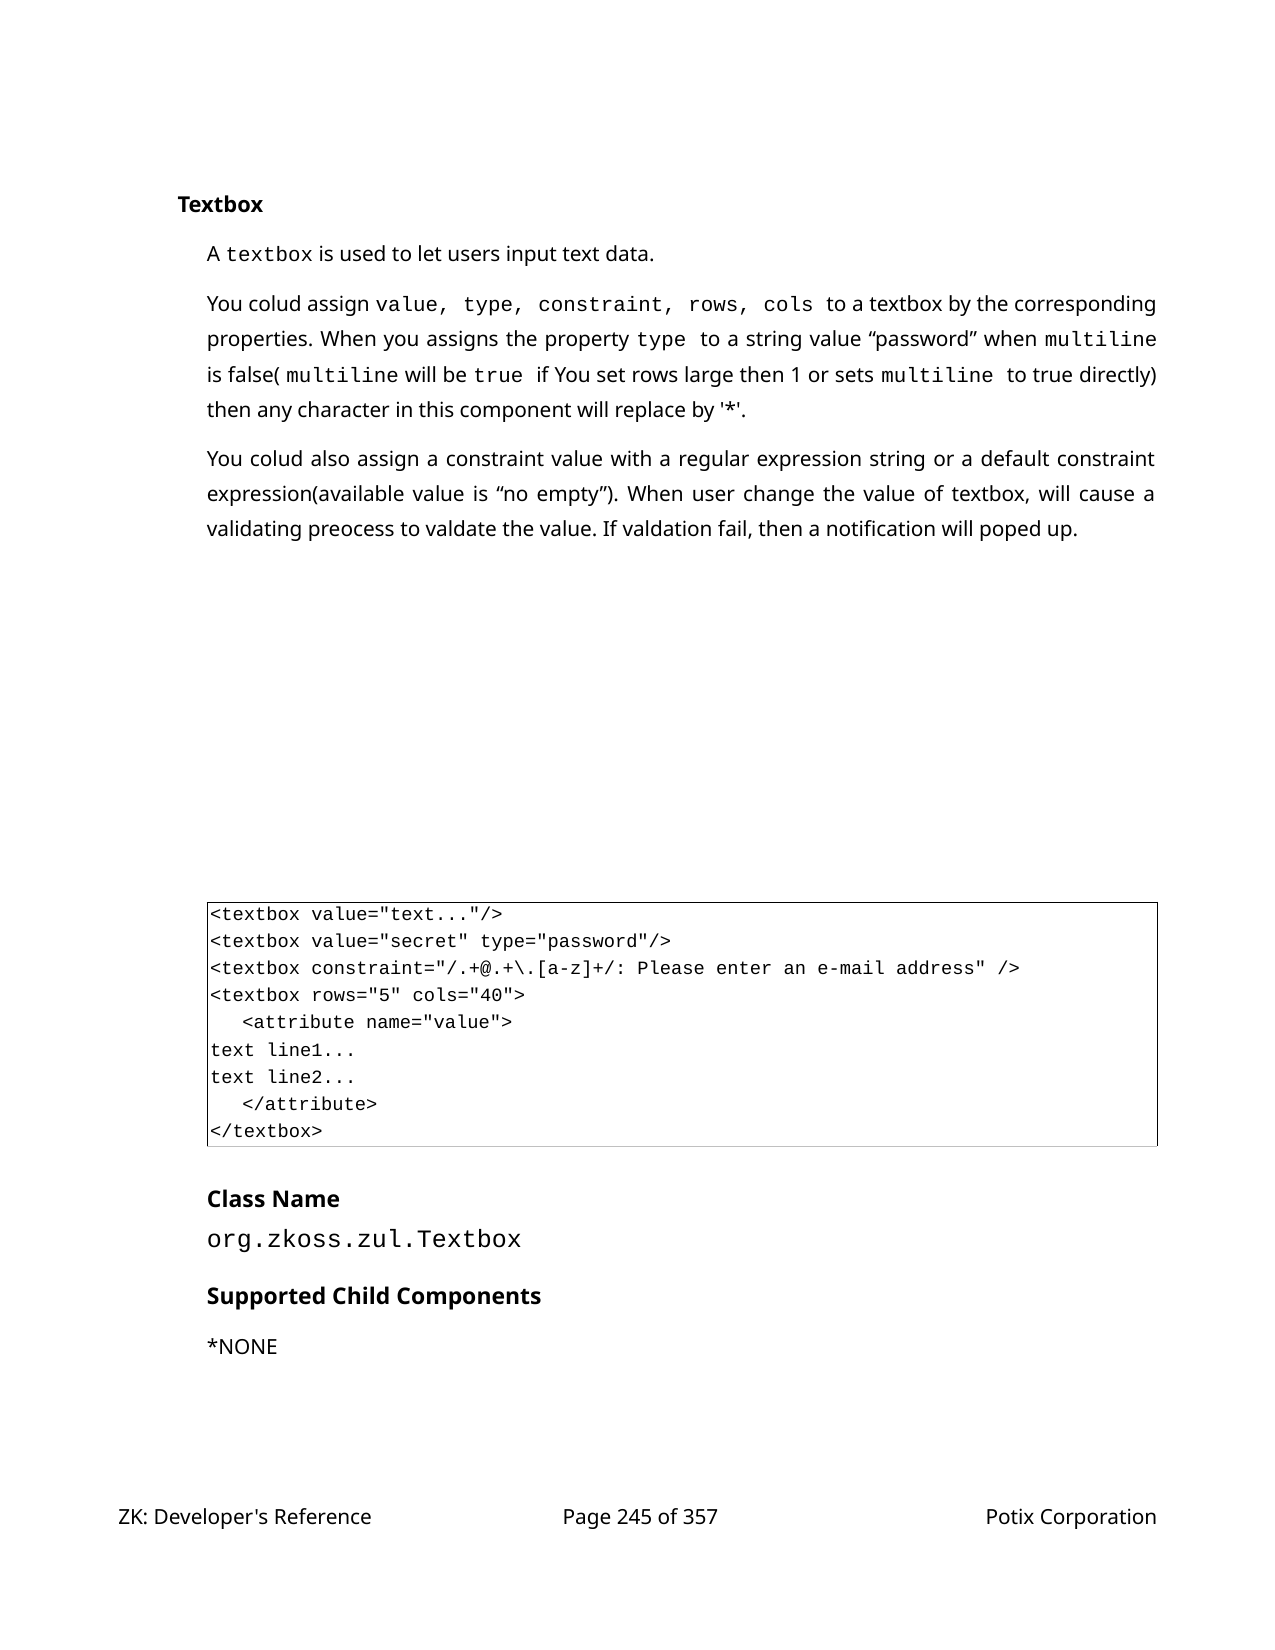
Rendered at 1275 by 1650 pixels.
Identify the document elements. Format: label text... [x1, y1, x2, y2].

text <textbox value="text..."/> [208, 903, 1157, 926]
text <textbox constraint="/.+@.+\.[a-z]+/: Please enter an e-mail address" /> [208, 956, 1157, 980]
text You colud also assign a constraint value with a regular expression string or a default constraint expression(available value is “no empty”). When user change the value of textbox, will cause a validating preocess to valdate the value. If valdation fail, then a notification will poped up. [207, 444, 1157, 543]
text </attribute> [208, 1092, 1157, 1116]
subtitle Class Name [207, 1183, 1157, 1214]
subtitle Supported Child Components [207, 1280, 1157, 1311]
text A textbox is used to let users input text data. [207, 239, 1157, 268]
text org.zkoss.zul.Textbox [207, 1227, 1157, 1255]
text <attribute name="value"> [208, 1010, 1157, 1035]
text <textbox rows="5" cols="40"> [208, 983, 1157, 1007]
text text line1... [208, 1038, 1157, 1062]
text </textbox> [208, 1119, 1157, 1146]
subtitle Textbox [177, 189, 1157, 219]
text *NONE [207, 1332, 1157, 1360]
text text line2... [208, 1065, 1157, 1089]
text You colud assign value, type, constraint, rows, cols to a textbox by the corresponding properties. When you assigns the property type to a string value “password” when multiline is false( multiline will be true if You set rows large then 1 or sets multiline to true directly) then any character in this component will replace by '*'. [207, 289, 1157, 423]
text <textbox value="secret" type="password"/> [208, 929, 1157, 953]
